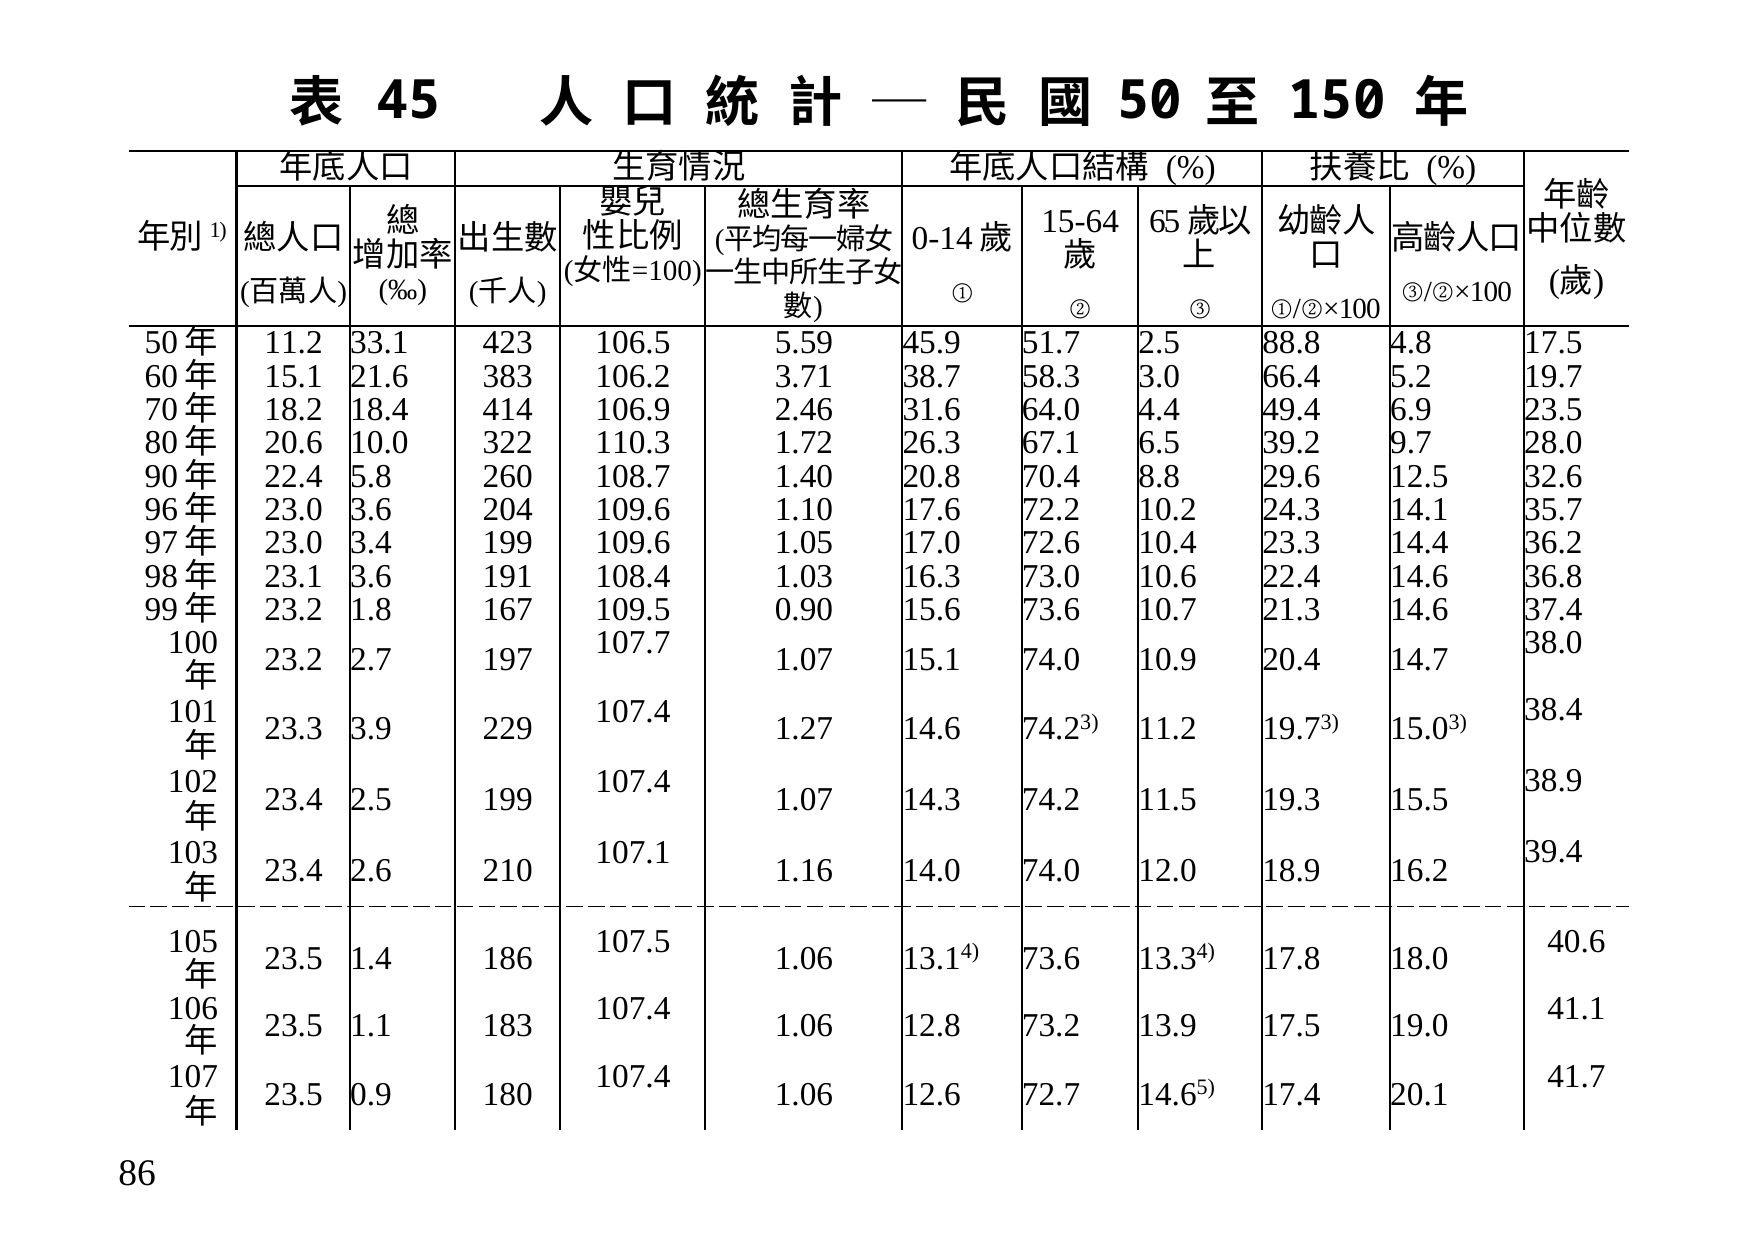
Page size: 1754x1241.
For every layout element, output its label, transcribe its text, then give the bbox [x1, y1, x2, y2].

table_cell 103年 [129, 835, 235, 906]
table_cell 88.8 [1263, 327, 1389, 360]
table_cell 64.0 [1023, 394, 1137, 427]
table_cell 10.7 [1139, 594, 1261, 627]
table_cell 14.65) [1139, 1059, 1261, 1130]
table_cell 17.4 [1263, 1059, 1389, 1130]
table_cell 11.5 [1139, 765, 1261, 835]
table_cell 1.72 [706, 427, 901, 460]
table_cell 70年 [129, 394, 235, 427]
table_cell 1.06 [706, 993, 901, 1059]
table_cell 14.6 [1391, 594, 1523, 627]
table_cell 108.4 [561, 560, 704, 594]
table_cell 10.4 [1139, 527, 1261, 560]
table_cell 108.7 [561, 460, 704, 494]
table_cell 35.7 [1525, 494, 1628, 527]
table_header 年別1) [129, 152, 235, 325]
table_cell 2.5 [351, 765, 454, 835]
table_cell 197 [456, 627, 559, 694]
table_cell 4.4 [1139, 394, 1261, 427]
table_cell 18.2 [238, 394, 349, 427]
table_cell 65歲以上 ③ [1139, 187, 1261, 325]
table_cell 15.5 [1391, 765, 1523, 835]
table_cell 2.6 [351, 835, 454, 906]
table_cell 18.0 [1391, 906, 1523, 993]
table_cell 0-14歲 ① [903, 187, 1021, 325]
table_cell 18.4 [351, 394, 454, 427]
table_cell 107.5 [561, 906, 704, 993]
table_cell 23.0 [238, 527, 349, 560]
table_cell 23.5 [1525, 394, 1628, 427]
table_cell 74.2 [1023, 765, 1137, 835]
table_cell 322 [456, 427, 559, 460]
table_cell 60年 [129, 360, 235, 394]
table_cell 107.1 [561, 835, 704, 906]
table_cell 199 [456, 527, 559, 560]
table_cell 20.6 [238, 427, 349, 460]
table_cell 101年 [129, 694, 235, 764]
table_cell 23.5 [238, 993, 349, 1059]
table_cell 23.3 [238, 694, 349, 764]
table_cell 41.1 [1525, 993, 1628, 1059]
table_cell 9.7 [1391, 427, 1523, 460]
table_cell 49.4 [1263, 394, 1389, 427]
table_header 年齡 中位數 (歲) [1525, 152, 1628, 325]
table_cell 12.6 [903, 1059, 1021, 1130]
table_cell 20.1 [1391, 1059, 1523, 1130]
table_cell 20.8 [903, 460, 1021, 494]
table_cell 總 增加率 (‰) [351, 187, 454, 325]
table_cell 37.4 [1525, 594, 1628, 627]
table_cell 3.71 [706, 360, 901, 394]
table_cell 1.07 [706, 765, 901, 835]
table_cell 229 [456, 694, 559, 764]
table_cell 106.5 [561, 327, 704, 360]
table_cell 423 [456, 327, 559, 360]
table_cell 1.06 [706, 1059, 901, 1130]
table_cell 74.23) [1023, 694, 1137, 764]
table_cell 107.4 [561, 993, 704, 1059]
table_cell 36.2 [1525, 527, 1628, 560]
table_cell 106.2 [561, 360, 704, 394]
table_cell 109.6 [561, 527, 704, 560]
table_cell 102年 [129, 765, 235, 835]
table_cell 23.5 [238, 906, 349, 993]
table_cell 31.6 [903, 394, 1021, 427]
table_cell 17.5 [1263, 993, 1389, 1059]
table_cell 186 [456, 906, 559, 993]
table_cell 97年 [129, 527, 235, 560]
table_cell 45.9 [903, 327, 1021, 360]
table_cell 嬰兒 性比例 (女性=100) [561, 187, 704, 325]
table_cell 1.03 [706, 560, 901, 594]
table_cell 24.3 [1263, 494, 1389, 527]
table_cell 10.0 [351, 427, 454, 460]
table_cell 106年 [129, 993, 235, 1059]
table_cell 74.0 [1023, 835, 1137, 906]
table_cell 3.0 [1139, 360, 1261, 394]
table_cell 14.7 [1391, 627, 1523, 694]
table_cell 16.2 [1391, 835, 1523, 906]
table_cell 183 [456, 993, 559, 1059]
table_cell 5.59 [706, 327, 901, 360]
table_cell 16.3 [903, 560, 1021, 594]
table_cell 80年 [129, 427, 235, 460]
table_cell 13.9 [1139, 993, 1261, 1059]
table_cell 22.4 [238, 460, 349, 494]
table_cell 3.9 [351, 694, 454, 764]
table_cell 21.6 [351, 360, 454, 394]
table_cell 1.10 [706, 494, 901, 527]
table_cell 74.0 [1023, 627, 1137, 694]
table_cell 18.9 [1263, 835, 1389, 906]
table_cell 260 [456, 460, 559, 494]
table_cell 58.3 [1023, 360, 1137, 394]
table_cell 0.9 [351, 1059, 454, 1130]
table_cell 90年 [129, 460, 235, 494]
table_cell 17.0 [903, 527, 1021, 560]
table_cell 13.34) [1139, 906, 1261, 993]
table_cell 12.5 [1391, 460, 1523, 494]
table_cell 28.0 [1525, 427, 1628, 460]
table_cell 180 [456, 1059, 559, 1130]
table_cell 20.4 [1263, 627, 1389, 694]
subtitle 表45 人口統計─民國50至150年 [128, 25, 1628, 150]
table_cell 50年 [129, 327, 235, 360]
table_cell 10.9 [1139, 627, 1261, 694]
table_cell 14.6 [1391, 560, 1523, 594]
table_cell 14.4 [1391, 527, 1523, 560]
table_cell 2.46 [706, 394, 901, 427]
table_cell 12.8 [903, 993, 1021, 1059]
table_cell 1.16 [706, 835, 901, 906]
table_cell 15.03) [1391, 694, 1523, 764]
table_cell 73.0 [1023, 560, 1137, 594]
table_header 生育情況 [456, 152, 901, 185]
table_cell 0.90 [706, 594, 901, 627]
table_cell 414 [456, 394, 559, 427]
table_cell 40.6 [1525, 906, 1628, 993]
table_cell 1.07 [706, 627, 901, 694]
table_cell 19.0 [1391, 993, 1523, 1059]
table_cell 109.6 [561, 494, 704, 527]
table_cell 33.1 [351, 327, 454, 360]
table_cell 51.7 [1023, 327, 1137, 360]
table_cell 204 [456, 494, 559, 527]
table_cell 110.3 [561, 427, 704, 460]
table_cell 15.1 [903, 627, 1021, 694]
table_cell 出生數 (千人) [456, 187, 559, 325]
table_cell 107.7 [561, 627, 704, 694]
table_cell 100年 [129, 627, 235, 694]
table_cell 10.2 [1139, 494, 1261, 527]
table_cell 38.4 [1525, 694, 1628, 764]
table_cell 72.6 [1023, 527, 1137, 560]
table_cell 99年 [129, 594, 235, 627]
table_cell 1.1 [351, 993, 454, 1059]
table_cell 23.2 [238, 627, 349, 694]
table_cell 19.3 [1263, 765, 1389, 835]
table_cell 23.0 [238, 494, 349, 527]
table_cell 15.1 [238, 360, 349, 394]
table_cell 107年 [129, 1059, 235, 1130]
table_cell 19.73) [1263, 694, 1389, 764]
table_cell 14.6 [903, 694, 1021, 764]
table_cell 38.7 [903, 360, 1021, 394]
table_cell 39.4 [1525, 835, 1628, 906]
table_cell 67.1 [1023, 427, 1137, 460]
table_cell 1.4 [351, 906, 454, 993]
table_cell 199 [456, 765, 559, 835]
table_cell 32.6 [1525, 460, 1628, 494]
table_cell 106.9 [561, 394, 704, 427]
table_cell 10.6 [1139, 560, 1261, 594]
table_cell 14.0 [903, 835, 1021, 906]
table_cell 167 [456, 594, 559, 627]
table_cell 98年 [129, 560, 235, 594]
table_cell 23.2 [238, 594, 349, 627]
table_cell 39.2 [1263, 427, 1389, 460]
table_cell 17.6 [903, 494, 1021, 527]
table_header 扶養比 (%) [1263, 152, 1523, 185]
table_header 年底人口 [238, 152, 454, 185]
table_cell 23.3 [1263, 527, 1389, 560]
table_cell 26.3 [903, 427, 1021, 460]
table_cell 41.7 [1525, 1059, 1628, 1130]
table_cell 1.40 [706, 460, 901, 494]
table_cell 38.0 [1525, 627, 1628, 694]
table_cell 72.2 [1023, 494, 1137, 527]
table_cell 73.6 [1023, 906, 1137, 993]
table_cell 3.4 [351, 527, 454, 560]
table_cell 13.14) [903, 906, 1021, 993]
table_cell 22.4 [1263, 560, 1389, 594]
table_cell 高齡人口 ③/②×100 [1391, 187, 1523, 325]
table_cell 72.7 [1023, 1059, 1137, 1130]
table_cell 96年 [129, 494, 235, 527]
table_cell 38.9 [1525, 765, 1628, 835]
table_cell 總生育率 (平均每一婦女一生中所生子女數) [706, 187, 901, 325]
table_cell 6.9 [1391, 394, 1523, 427]
table_cell 5.2 [1391, 360, 1523, 394]
table_cell 15.6 [903, 594, 1021, 627]
table_cell 73.2 [1023, 993, 1137, 1059]
table_cell 29.6 [1263, 460, 1389, 494]
table_cell 1.06 [706, 906, 901, 993]
table_cell 23.4 [238, 765, 349, 835]
table_cell 8.8 [1139, 460, 1261, 494]
table_cell 191 [456, 560, 559, 594]
table_cell 66.4 [1263, 360, 1389, 394]
table_cell 11.2 [1139, 694, 1261, 764]
table_cell 1.27 [706, 694, 901, 764]
table_cell 105年 [129, 906, 235, 993]
table_cell 73.6 [1023, 594, 1137, 627]
table_cell 5.8 [351, 460, 454, 494]
table_cell 幼齡人口 ①/②×100 [1263, 187, 1389, 325]
table_cell 總人口 (百萬人) [238, 187, 349, 325]
table_cell 1.05 [706, 527, 901, 560]
table_cell 4.8 [1391, 327, 1523, 360]
table_cell 23.4 [238, 835, 349, 906]
table_cell 15-64歲 ② [1023, 187, 1137, 325]
table_cell 6.5 [1139, 427, 1261, 460]
table_cell 23.1 [238, 560, 349, 594]
table_cell 107.4 [561, 694, 704, 764]
table_cell 12.0 [1139, 835, 1261, 906]
table_cell 21.3 [1263, 594, 1389, 627]
table_header 年底人口結構 (%) [903, 152, 1261, 185]
table_cell 3.6 [351, 560, 454, 594]
table_cell 17.5 [1525, 327, 1628, 360]
table_cell 36.8 [1525, 560, 1628, 594]
table_cell 2.7 [351, 627, 454, 694]
table_cell 2.5 [1139, 327, 1261, 360]
table_cell 107.4 [561, 1059, 704, 1130]
table_cell 107.4 [561, 765, 704, 835]
table_cell 17.8 [1263, 906, 1389, 993]
table_cell 3.6 [351, 494, 454, 527]
table_cell 383 [456, 360, 559, 394]
table_cell 23.5 [238, 1059, 349, 1130]
table_cell 210 [456, 835, 559, 906]
table_cell 19.7 [1525, 360, 1628, 394]
table_cell 14.3 [903, 765, 1021, 835]
table_cell 11.2 [238, 327, 349, 360]
table_cell 109.5 [561, 594, 704, 627]
table_cell 14.1 [1391, 494, 1523, 527]
table_cell 1.8 [351, 594, 454, 627]
table_cell 70.4 [1023, 460, 1137, 494]
